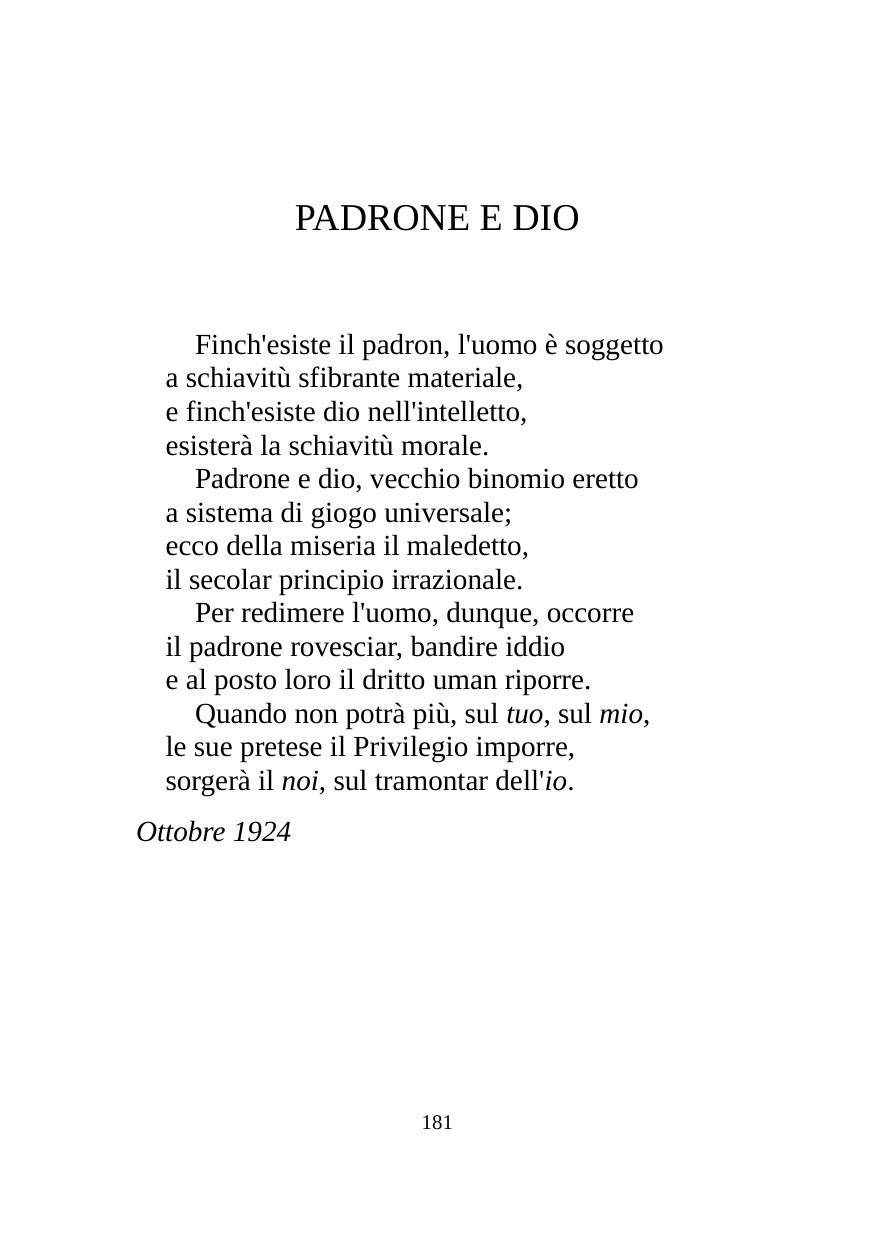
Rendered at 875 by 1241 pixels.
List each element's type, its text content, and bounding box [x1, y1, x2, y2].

text Finch'esiste il padron, l'uomo è soggetto a schiavitù sfibrante materiale, e finch'esiste dio nell'intelletto, esisterà la schiavitù morale. [165, 327, 768, 461]
subtitle PADRONE E DIO [106, 195, 768, 238]
text Padrone e dio, vecchio binomio eretto a sistema di giogo universale; ecco della miseria il maledetto, il secolar principio irrazionale. [165, 461, 768, 595]
text Per redimere l'uomo, dunque, occorre il padrone rovesciar, bandire iddio e al posto loro il dritto uman riporre. [165, 595, 768, 696]
text Ottobre 1924 [106, 814, 768, 848]
text Quando non potrà più, sul tuo, sul mio, le sue pretese il Privilegio imporre, sorgerà il noi, sul tramontar dell'io. [165, 696, 768, 797]
